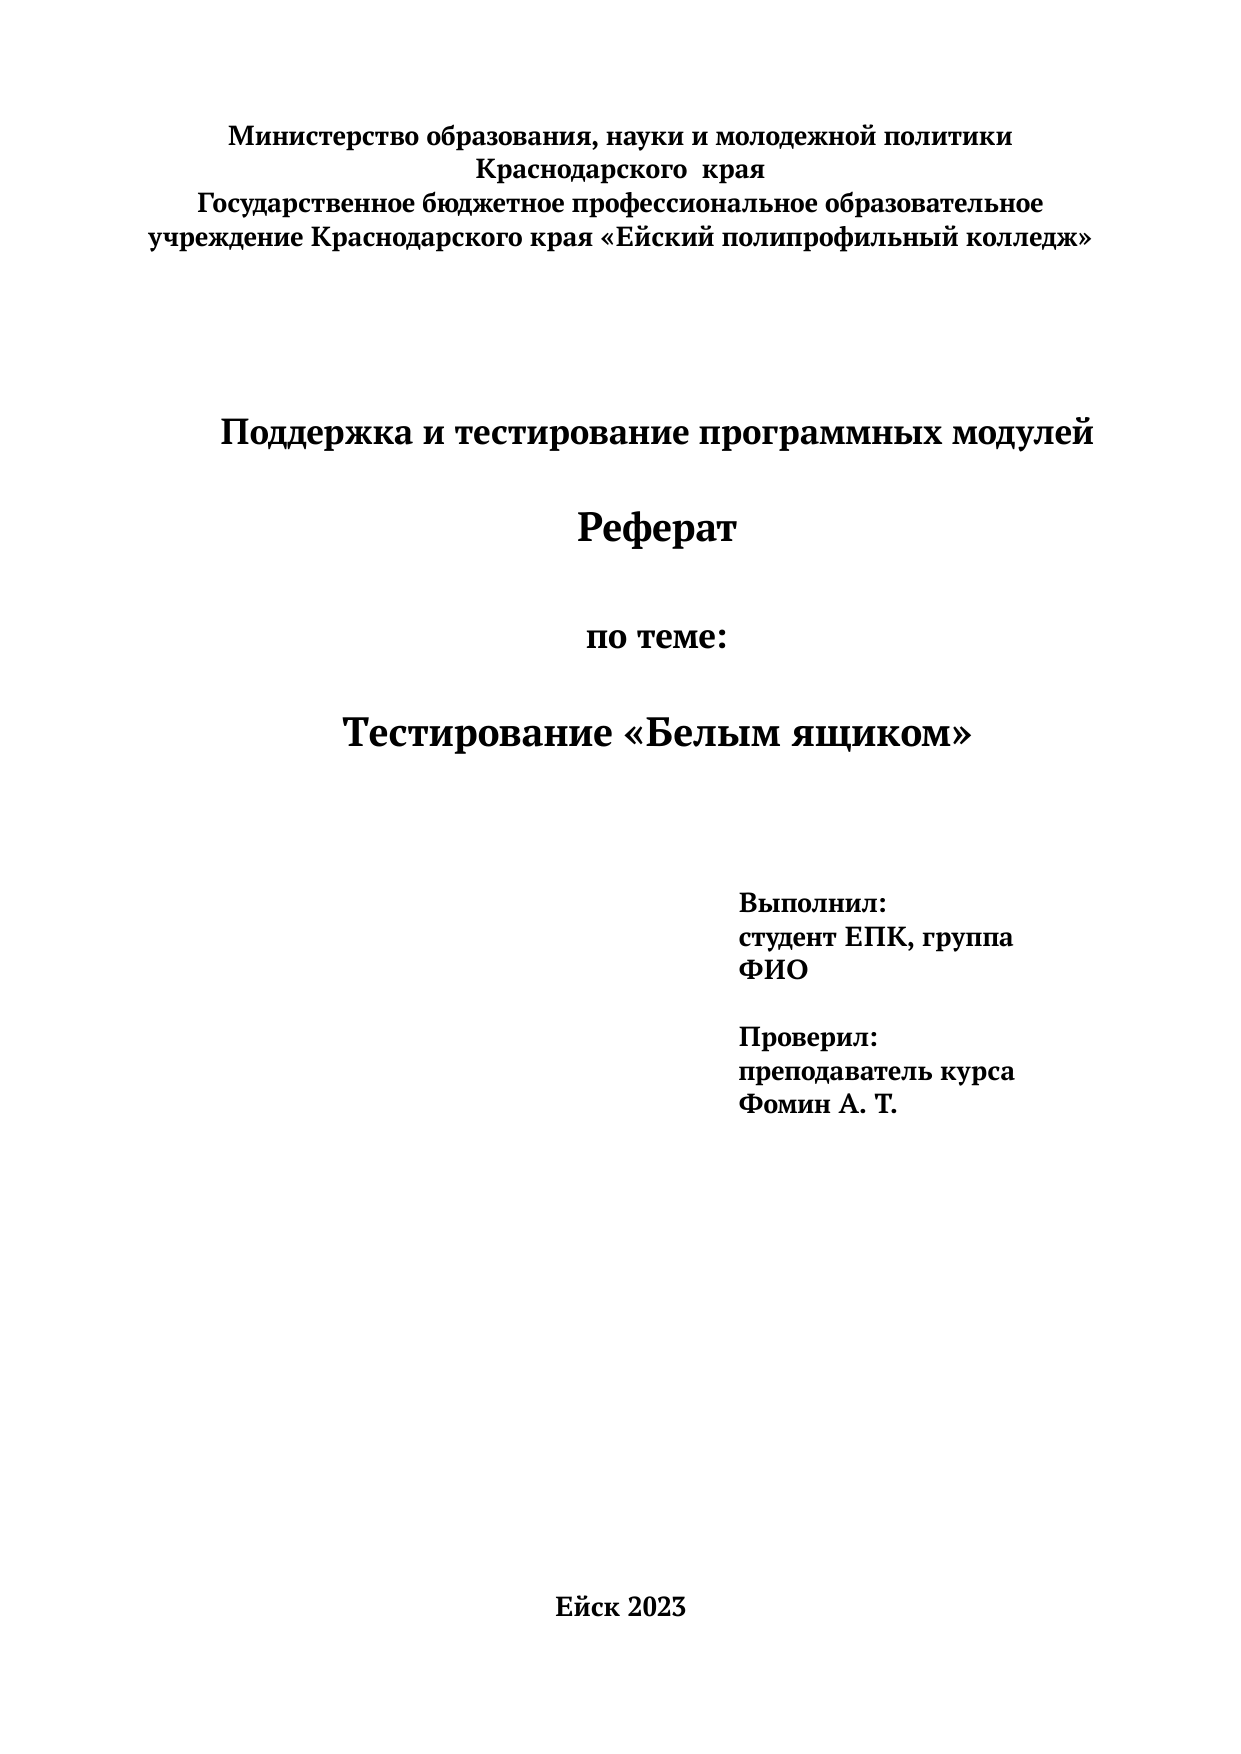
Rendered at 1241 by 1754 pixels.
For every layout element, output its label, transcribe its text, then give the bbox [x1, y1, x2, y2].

text Поддержка и тестирование программных модулей [192, 408, 1122, 452]
text Выполнил: [738, 885, 1122, 919]
text преподаватель курса [738, 1053, 1122, 1086]
text Фомин А. Т. [738, 1086, 1122, 1120]
text ФИО [738, 952, 1122, 986]
text Проверил: [738, 1019, 1122, 1053]
text Государственное бюджетное профессиональное образовательное учреждение Краснодарского края «Ейский полипрофильный колледж» [118, 185, 1122, 252]
text Министерство образования, науки и молодежной политики [118, 118, 1122, 152]
text по теме: [192, 613, 1122, 657]
subtitle Тестирование «Белым ящиком» [192, 705, 1122, 755]
text Реферат [192, 501, 1122, 551]
text Ейск 2023 [118, 1589, 1122, 1623]
text Краснодарского края [118, 152, 1122, 185]
text студент ЕПК, группа [738, 919, 1122, 952]
